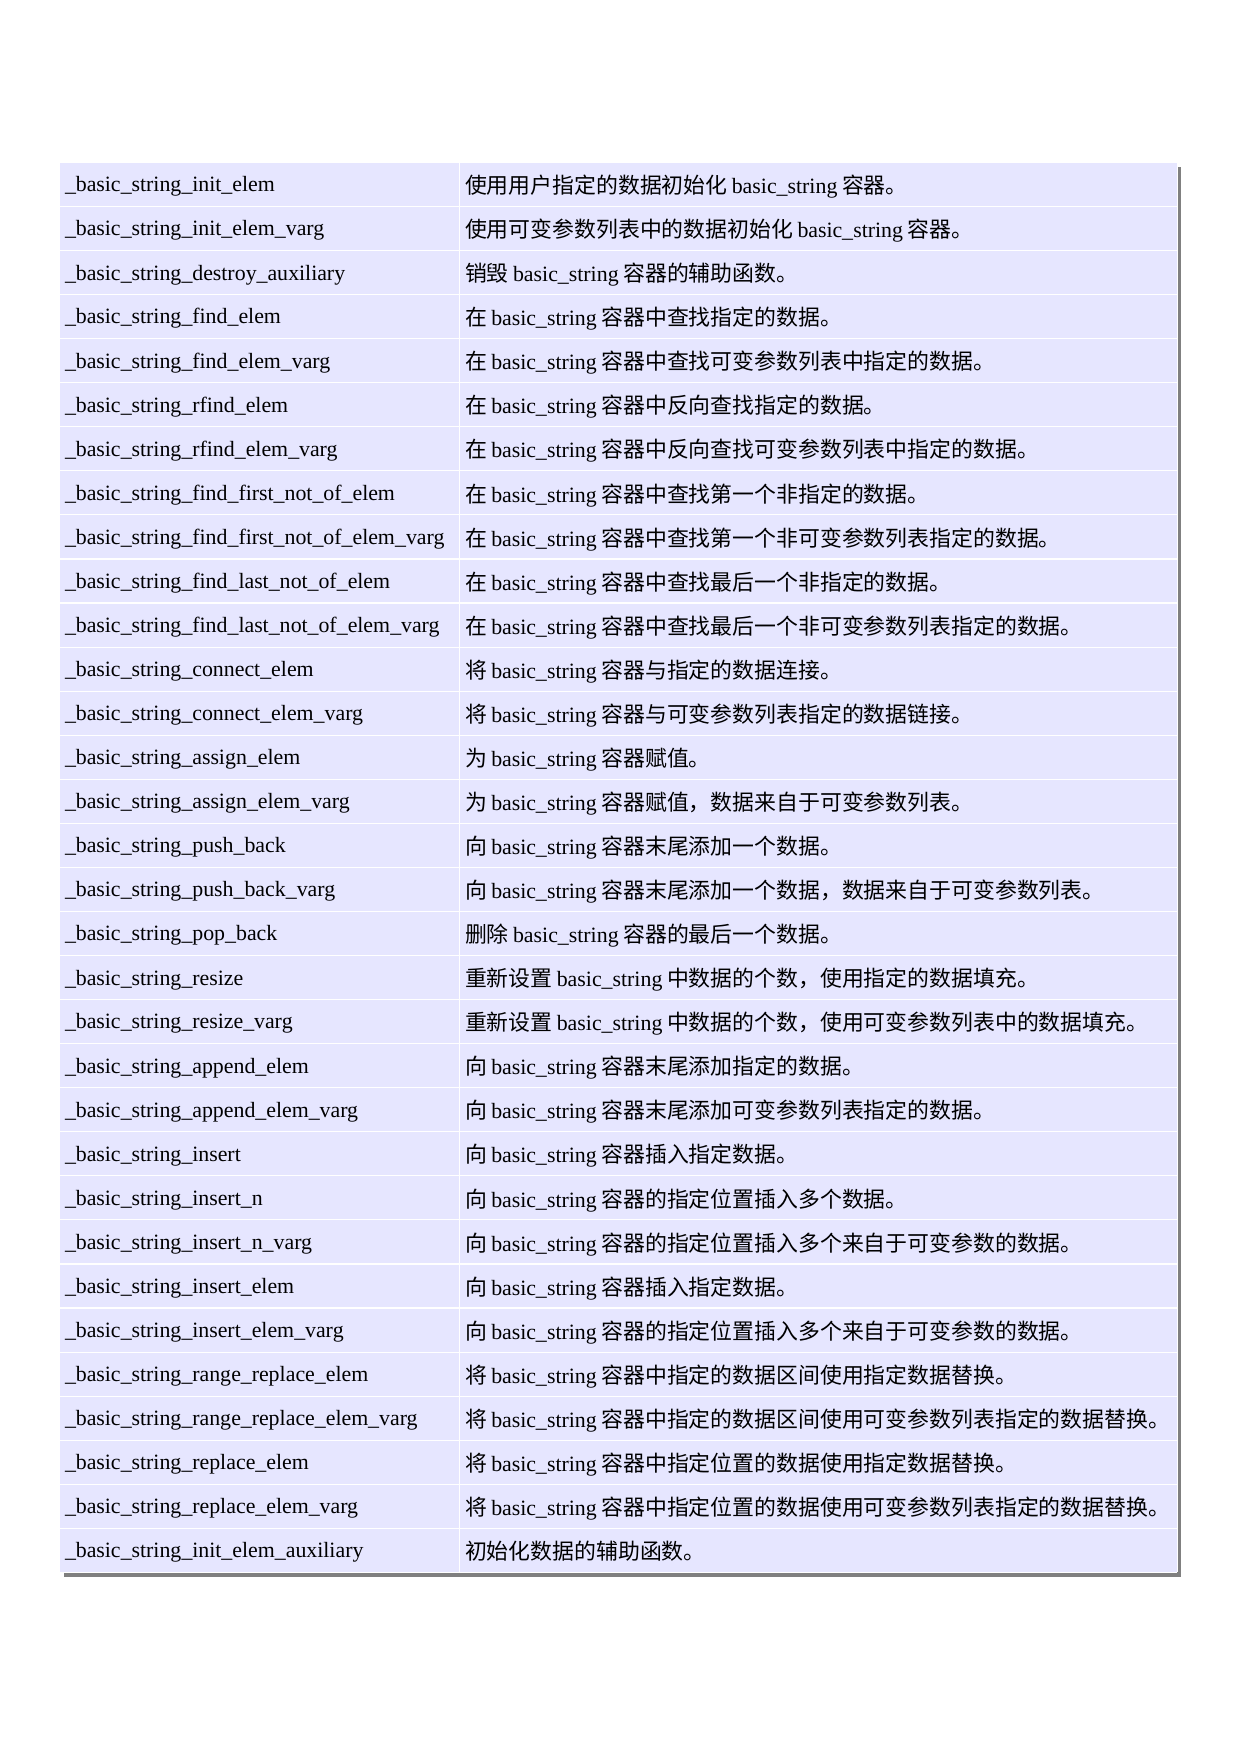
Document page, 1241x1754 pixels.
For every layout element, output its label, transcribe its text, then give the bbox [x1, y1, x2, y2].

table_cell 向basic_string容器末尾添加指定的数据。 [460, 1044, 1177, 1087]
table_cell 使用用户指定的数据初始化basic_string容器。 [460, 163, 1177, 206]
table_cell _basic_string_find_elem [60, 295, 459, 338]
table_cell 销毁basic_string容器的辅助函数。 [460, 251, 1177, 294]
table_cell _basic_string_destroy_auxiliary [60, 251, 459, 294]
table_cell 向basic_string容器插入指定数据。 [460, 1265, 1177, 1307]
table_cell 将basic_string容器中指定位置的数据使用指定数据替换。 [460, 1441, 1177, 1484]
table_cell _basic_string_append_elem_varg [60, 1088, 459, 1131]
table_cell 向basic_string容器末尾添加一个数据。 [460, 824, 1177, 867]
table_cell _basic_string_init_elem_varg [60, 207, 459, 250]
table_cell 将basic_string容器中指定的数据区间使用指定数据替换。 [460, 1353, 1177, 1396]
table_cell _basic_string_find_last_not_of_elem_varg [60, 604, 459, 647]
table_cell _basic_string_init_elem_auxiliary [60, 1529, 459, 1572]
table_cell 向basic_string容器末尾添加一个数据，数据来自于可变参数列表。 [460, 868, 1177, 911]
table_cell _basic_string_range_replace_elem_varg [60, 1397, 459, 1440]
table_cell 将basic_string容器与指定的数据连接。 [460, 648, 1177, 691]
table_cell 使用可变参数列表中的数据初始化basic_string容器。 [460, 207, 1177, 250]
table_cell 向basic_string容器的指定位置插入多个数据。 [460, 1176, 1177, 1219]
table_cell _basic_string_find_last_not_of_elem [60, 560, 459, 602]
table_cell _basic_string_assign_elem [60, 736, 459, 779]
table_cell 在basic_string容器中查找最后一个非可变参数列表指定的数据。 [460, 604, 1177, 647]
table_cell 在basic_string容器中反向查找指定的数据。 [460, 383, 1177, 426]
table_cell 在basic_string容器中查找可变参数列表中指定的数据。 [460, 339, 1177, 382]
table_cell 重新设置basic_string中数据的个数，使用指定的数据填充。 [460, 956, 1177, 999]
table_cell 向basic_string容器末尾添加可变参数列表指定的数据。 [460, 1088, 1177, 1131]
table_cell 将basic_string容器中指定位置的数据使用可变参数列表指定的数据替换。 [460, 1485, 1177, 1528]
table_cell _basic_string_insert_n_varg [60, 1220, 459, 1263]
table_cell 在basic_string容器中查找第一个非可变参数列表指定的数据。 [460, 515, 1177, 558]
table_cell _basic_string_append_elem [60, 1044, 459, 1087]
table_cell _basic_string_resize_varg [60, 1000, 459, 1043]
table_cell _basic_string_find_first_not_of_elem_varg [60, 515, 459, 558]
table_cell _basic_string_find_elem_varg [60, 339, 459, 382]
table_cell _basic_string_insert_elem [60, 1265, 459, 1307]
table_cell 向basic_string容器的指定位置插入多个来自于可变参数的数据。 [460, 1220, 1177, 1263]
table_cell _basic_string_pop_back [60, 912, 459, 955]
table_cell _basic_string_connect_elem [60, 648, 459, 691]
table_cell 向basic_string容器的指定位置插入多个来自于可变参数的数据。 [460, 1309, 1177, 1352]
table_cell _basic_string_push_back_varg [60, 868, 459, 911]
table_cell _basic_string_replace_elem [60, 1441, 459, 1484]
table_cell _basic_string_insert [60, 1132, 459, 1175]
table_cell _basic_string_connect_elem_varg [60, 692, 459, 735]
table_cell 在basic_string容器中反向查找可变参数列表中指定的数据。 [460, 427, 1177, 470]
table_cell 初始化数据的辅助函数。 [460, 1529, 1177, 1572]
table_cell 在basic_string容器中查找第一个非指定的数据。 [460, 471, 1177, 514]
table_cell _basic_string_range_replace_elem [60, 1353, 459, 1396]
table_cell 删除basic_string容器的最后一个数据。 [460, 912, 1177, 955]
table_cell _basic_string_init_elem [60, 163, 459, 206]
table_cell _basic_string_rfind_elem_varg [60, 427, 459, 470]
table_cell 将basic_string容器与可变参数列表指定的数据链接。 [460, 692, 1177, 735]
table_cell 向basic_string容器插入指定数据。 [460, 1132, 1177, 1175]
table_cell _basic_string_resize [60, 956, 459, 999]
table_cell _basic_string_replace_elem_varg [60, 1485, 459, 1528]
table_cell 为basic_string容器赋值，数据来自于可变参数列表。 [460, 780, 1177, 823]
table_cell _basic_string_insert_elem_varg [60, 1309, 459, 1352]
table_cell 在basic_string容器中查找指定的数据。 [460, 295, 1177, 338]
table_cell 将basic_string容器中指定的数据区间使用可变参数列表指定的数据替换。 [460, 1397, 1177, 1440]
table_cell 重新设置basic_string中数据的个数，使用可变参数列表中的数据填充。 [460, 1000, 1177, 1043]
table_cell _basic_string_find_first_not_of_elem [60, 471, 459, 514]
table_cell 为basic_string容器赋值。 [460, 736, 1177, 779]
table_cell _basic_string_insert_n [60, 1176, 459, 1219]
table_cell _basic_string_assign_elem_varg [60, 780, 459, 823]
table_cell _basic_string_push_back [60, 824, 459, 867]
table_cell 在basic_string容器中查找最后一个非指定的数据。 [460, 560, 1177, 602]
table_cell _basic_string_rfind_elem [60, 383, 459, 426]
